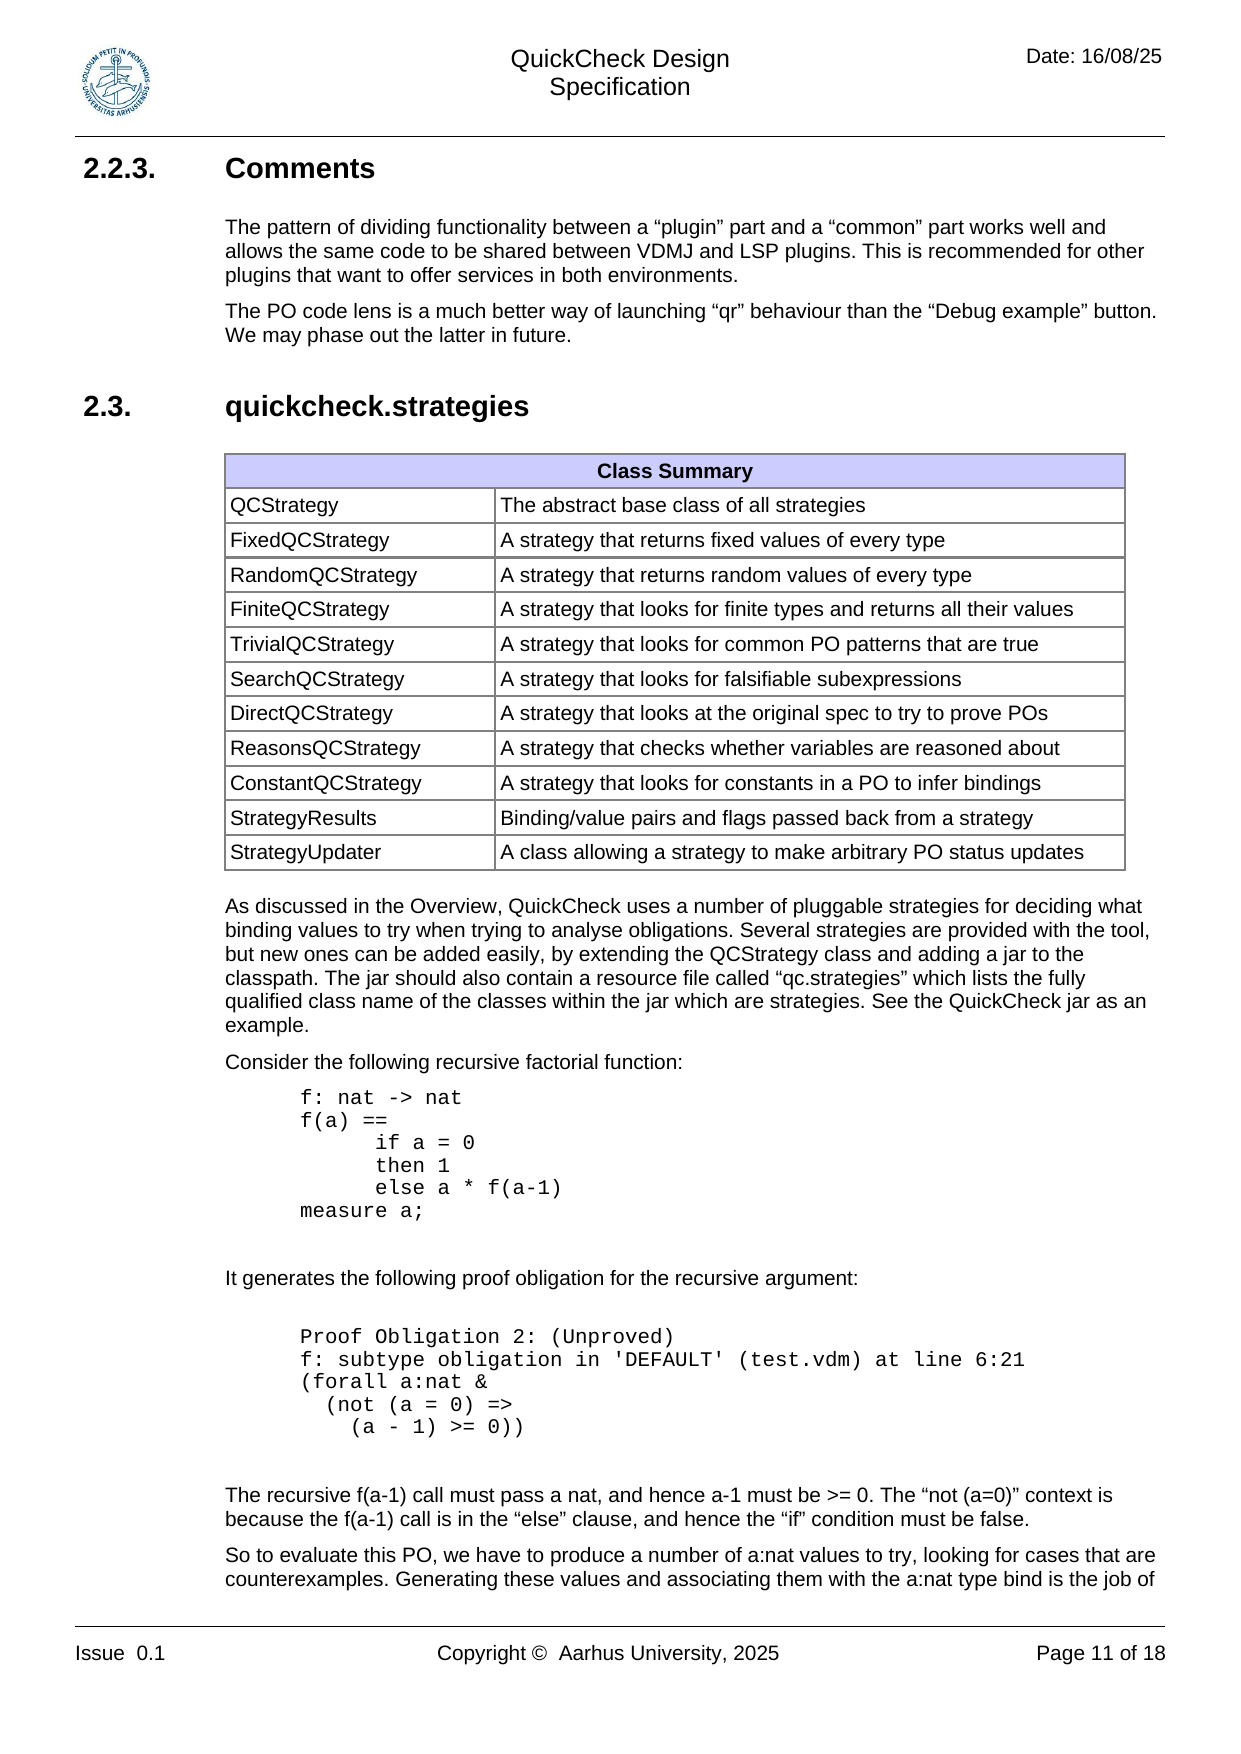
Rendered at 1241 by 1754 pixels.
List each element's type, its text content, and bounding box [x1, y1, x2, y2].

text Consider the following recursive factorial function: [225, 1050, 1165, 1074]
text if a = 0 [225, 1132, 1165, 1154]
table_cell The abstract base class of all strategies [496, 489, 1124, 522]
text f: nat -> nat [225, 1087, 1165, 1109]
table_cell A strategy that returns fixed values of every type [496, 524, 1124, 556]
text (a - 1) >= 0)) [225, 1416, 1165, 1438]
text Proof Obligation 2: (Unproved) [225, 1326, 1165, 1348]
table_cell StrategyResults [226, 801, 494, 834]
table_cell A strategy that returns random values of every type [496, 559, 1124, 591]
table_cell Binding/value pairs and flags passed back from a strategy [496, 801, 1124, 834]
text f: subtype obligation in 'DEFAULT' (test.vdm) at line 6:21 [225, 1348, 1165, 1371]
text measure a; [225, 1199, 1165, 1222]
text then 1 [225, 1154, 1165, 1177]
table_cell A strategy that looks at the original spec to try to prove POs [496, 697, 1124, 730]
table_cell A strategy that looks for falsifiable subexpressions [496, 663, 1124, 695]
text So to evaluate this PO, we have to produce a number of a:nat values to try, looking for cases that are counterexamples. Generating these values and associating them with the a:nat type bind is the job of [225, 1543, 1165, 1591]
table_cell A strategy that looks for finite types and returns all their values [496, 593, 1124, 626]
table_cell SearchQCStrategy [226, 663, 494, 695]
table_cell A strategy that looks for constants in a PO to infer bindings [496, 767, 1124, 799]
table_header Class Summary [226, 455, 1124, 487]
subtitle quickcheck.strategies [75, 390, 1165, 422]
table_cell ReasonsQCStrategy [226, 732, 494, 764]
table_cell ConstantQCStrategy [226, 767, 494, 799]
picture [78, 44, 153, 120]
table_cell DirectQCStrategy [226, 697, 494, 730]
table_cell A class allowing a strategy to make arbitrary PO status updates [496, 836, 1124, 869]
text else a * f(a-1) [225, 1177, 1165, 1199]
table_cell StrategyUpdater [226, 836, 494, 869]
table_cell TrivialQCStrategy [226, 628, 494, 661]
table_cell A strategy that looks for common PO patterns that are true [496, 628, 1124, 661]
table_cell FiniteQCStrategy [226, 593, 494, 626]
text f(a) == [225, 1109, 1165, 1132]
text It generates the following proof obligation for the recursive argument: [225, 1267, 1165, 1291]
table_cell RandomQCStrategy [226, 559, 494, 591]
text (forall a:nat & [225, 1371, 1165, 1393]
text As discussed in the Overview, QuickCheck uses a number of pluggable strategies for deciding what binding values to try when trying to analyse obligations. Several strategies are provided with the tool, but new ones can be added easily, by extending the QCStrategy class and adding a jar to the classpath. The jar should also contain a resource file called “qc.strategies” which lists the fully qualified class name of the classes within the jar which are strategies. See the QuickCheck jar as an example. [225, 894, 1165, 1038]
table_cell QCStrategy [226, 489, 494, 522]
text The recursive f(a-1) call must pass a nat, and hence a-1 must be >= 0. The “not (a=0)” context is because the f(a-1) call is in the “else” clause, and hence the “if” condition must be false. [225, 1483, 1165, 1531]
table_cell FixedQCStrategy [226, 524, 494, 556]
table_cell A strategy that checks whether variables are reasoned about [496, 732, 1124, 764]
text The pattern of dividing functionality between a “plugin” part and a “common” part works well and allows the same code to be shared between VDMJ and LSP plugins. This is recommended for other plugins that want to offer services in both environments. [225, 215, 1165, 287]
subtitle Comments [75, 152, 1165, 185]
text The PO code lens is a much better way of launching “qr” behaviour than the “Debug example” button. We may phase out the latter in future. [225, 299, 1165, 347]
text (not (a = 0) => [225, 1393, 1165, 1416]
